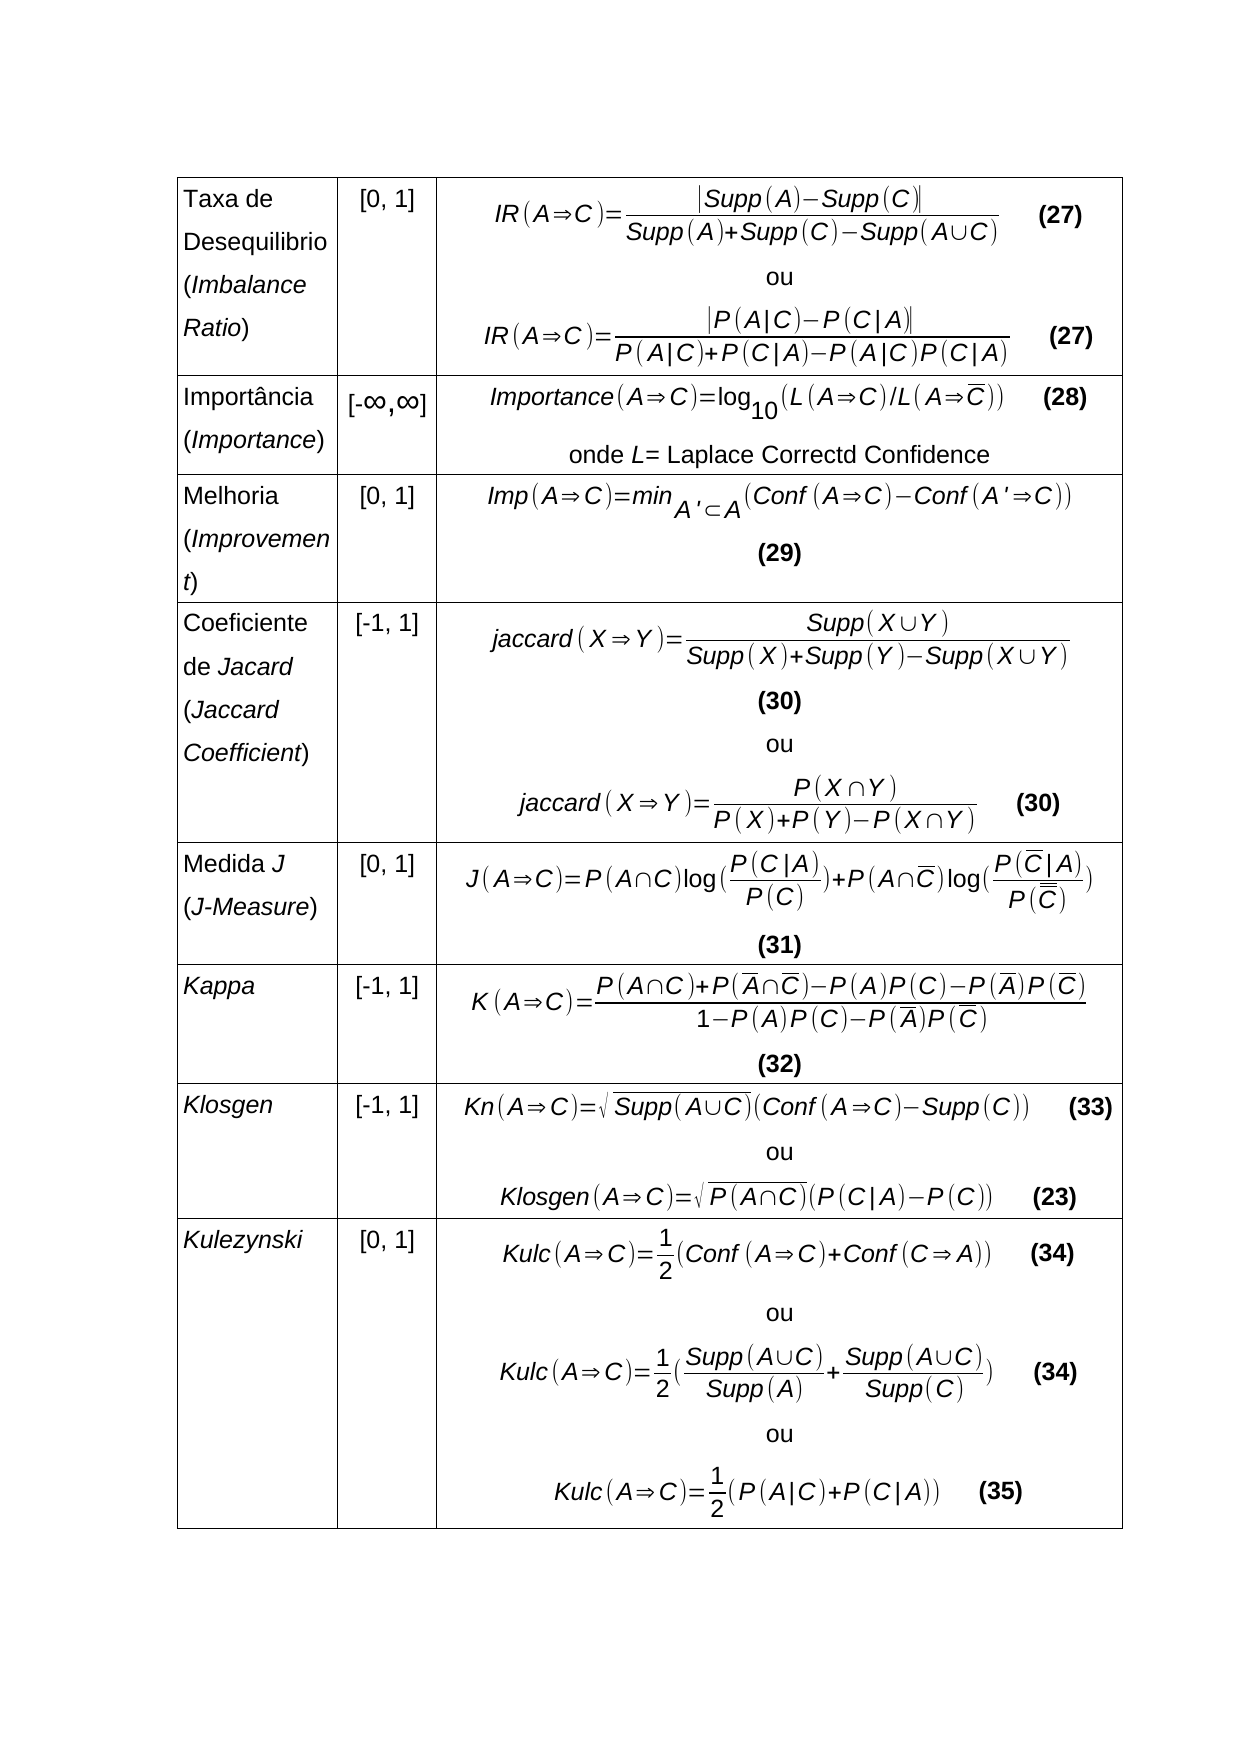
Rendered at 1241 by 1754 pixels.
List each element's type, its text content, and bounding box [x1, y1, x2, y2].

table_cell (32) [437, 965, 1122, 1083]
table_cell Importância (Importance) [178, 376, 337, 474]
table_cell (34) ou (34) ou (35) [437, 1219, 1122, 1528]
table_cell (31) [437, 843, 1122, 964]
table_cell (28) onde L= Laplace Correctd Confidence [437, 376, 1122, 474]
table_cell Melhoria (Improvement) [178, 475, 337, 602]
table_cell [-1, 1] [338, 1084, 436, 1218]
table_cell Kulezynski [178, 1219, 337, 1528]
table_cell (30) ou (30) [437, 603, 1122, 842]
table_cell [0, 1] [338, 475, 436, 602]
table_cell [-1, 1] [338, 965, 436, 1083]
table_cell [0, 1] [338, 1219, 436, 1528]
table_cell (33) ou (23) [437, 1084, 1122, 1218]
table_cell Kappa [178, 965, 337, 1083]
table_cell Medida J (J-Measure) [178, 843, 337, 964]
table_cell [-1, 1] [338, 603, 436, 842]
table_cell [0, 1] [338, 843, 436, 964]
table_cell (29) [437, 475, 1122, 602]
table_cell Klosgen [178, 1084, 337, 1218]
table_cell (27) ou (27) [437, 178, 1122, 375]
table_cell [0, 1] [338, 178, 436, 375]
table_cell Taxa de Desequilibrio (Imbalance Ratio) [178, 178, 337, 375]
table_cell Coeficiente de Jacard (Jaccard Coefficient) [178, 603, 337, 842]
table_cell [-∞,∞] [338, 376, 436, 474]
